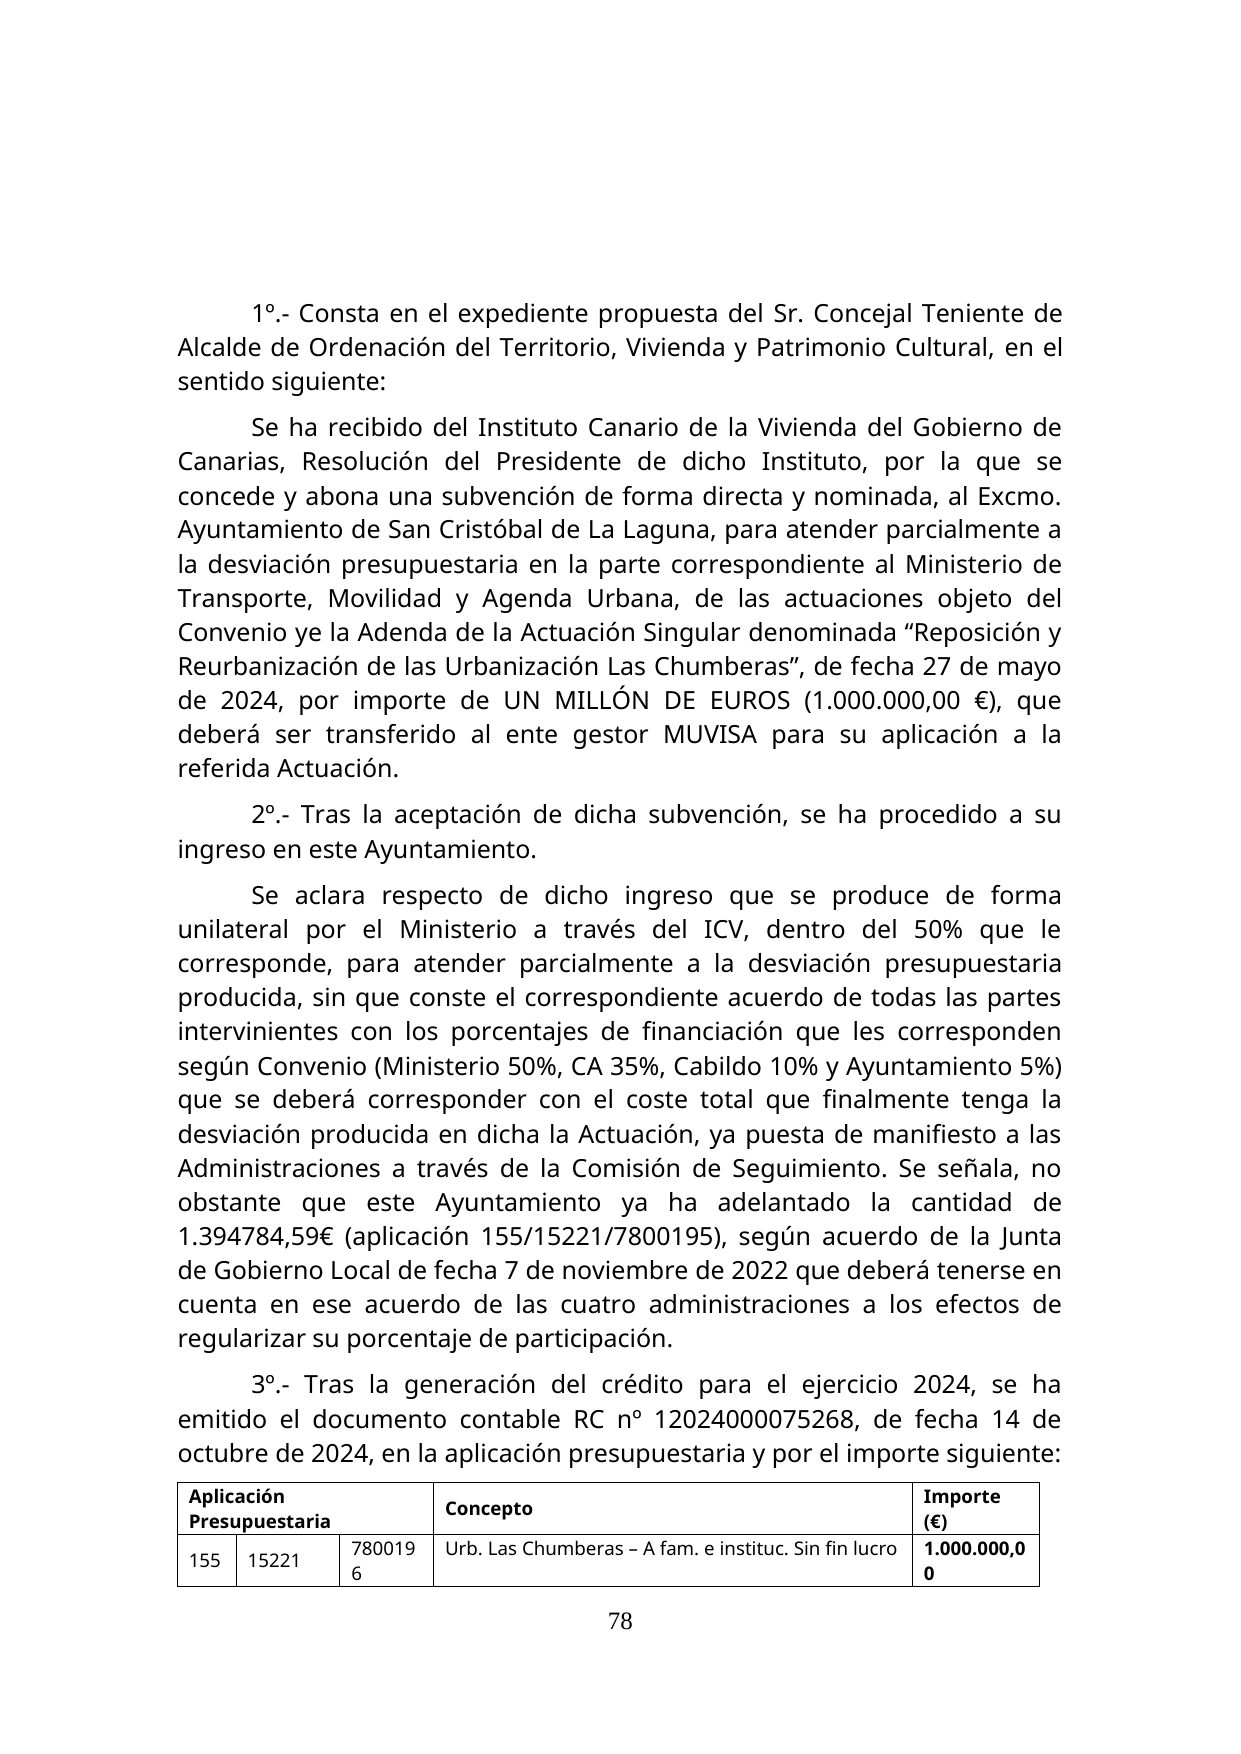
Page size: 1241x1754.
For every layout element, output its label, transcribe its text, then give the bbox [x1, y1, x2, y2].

table_header Importe (€) [913, 1483, 1039, 1534]
text 1º.- Consta en el expediente propuesta del Sr. Concejal Teniente de Alcalde de Ordenación del Territorio, Vivienda y Patrimonio Cultural, en el sentido siguiente: [177, 295, 1063, 397]
table_cell 15221 [237, 1535, 339, 1586]
text Se ha recibido del Instituto Canario de la Vivienda del Gobierno de Canarias, Resolución del Presidente de dicho Instituto, por la que se concede y abona una subvención de forma directa y nominada, al Excmo. Ayuntamiento de San Cristóbal de La Laguna, para atender parcialmente a la desviación presupuestaria en la parte correspondiente al Ministerio de Transporte, Movilidad y Agenda Urbana, de las actuaciones objeto del Convenio ye la Adenda de la Actuación Singular denominada “Reposición y Reurbanización de las Urbanización Las Chumberas”, de fecha 27 de mayo de 2024, por importe de UN MILLÓN DE EUROS (1.000.000,00 €), que deberá ser transferido al ente gestor MUVISA para su aplicación a la referida Actuación. [177, 410, 1063, 785]
text Se aclara respecto de dicho ingreso que se produce de forma unilateral por el Ministerio a través del ICV, dentro del 50% que le corresponde, para atender parcialmente a la desviación presupuestaria producida, sin que conste el correspondiente acuerdo de todas las partes intervinientes con los porcentajes de financiación que les corresponden según Convenio (Ministerio 50%, CA 35%, Cabildo 10% y Ayuntamiento 5%) que se deberá corresponder con el coste total que finalmente tenga la desviación producida en dicha la Actuación, ya puesta de manifiesto a las Administraciones a través de la Comisión de Seguimiento. Se señala, no obstante que este Ayuntamiento ya ha adelantado la cantidad de 1.394784,59€ (aplicación 155/15221/7800195), según acuerdo de la Junta de Gobierno Local de fecha 7 de noviembre de 2022 que deberá tenerse en cuenta en ese acuerdo de las cuatro administraciones a los efectos de regularizar su porcentaje de participación. [177, 878, 1063, 1355]
table_cell 7800196 [340, 1535, 433, 1586]
table_header Aplicación Presupuestaria [178, 1483, 433, 1534]
table_cell Urb. Las Chumberas – A fam. e instituc. Sin fin lucro [434, 1535, 912, 1586]
table_cell 155 [178, 1535, 236, 1586]
text 3º.- Tras la generación del crédito para el ejercicio 2024, se ha emitido el documento contable RC nº 12024000075268, de fecha 14 de octubre de 2024, en la aplicación presupuestaria y por el importe siguiente: [177, 1367, 1063, 1469]
table_header Concepto [434, 1483, 912, 1534]
text 2º.- Tras la aceptación de dicha subvención, se ha procedido a su ingreso en este Ayuntamiento. [177, 797, 1063, 865]
table_cell 1.000.000,00 [913, 1535, 1039, 1586]
